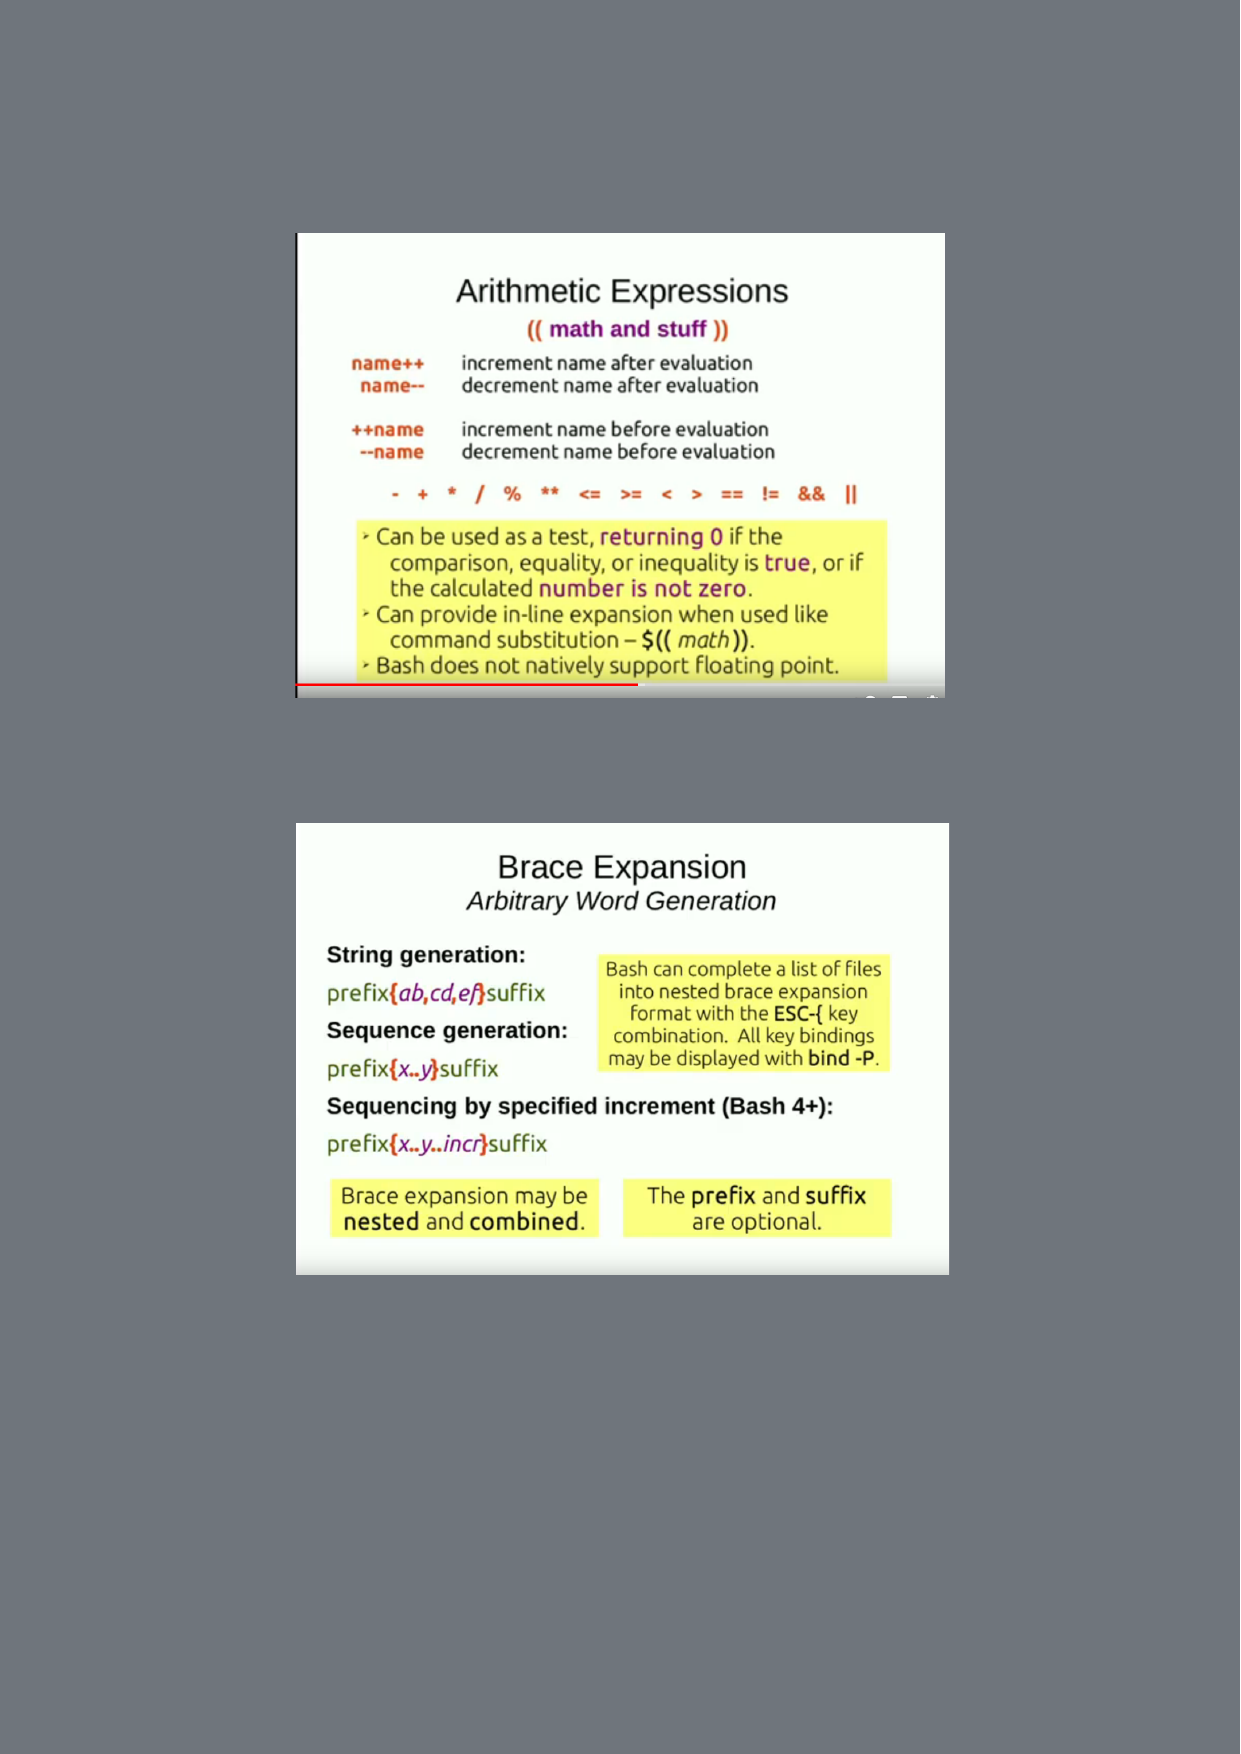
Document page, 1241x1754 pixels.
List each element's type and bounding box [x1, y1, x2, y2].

picture [296, 823, 950, 1275]
picture [295, 233, 945, 698]
